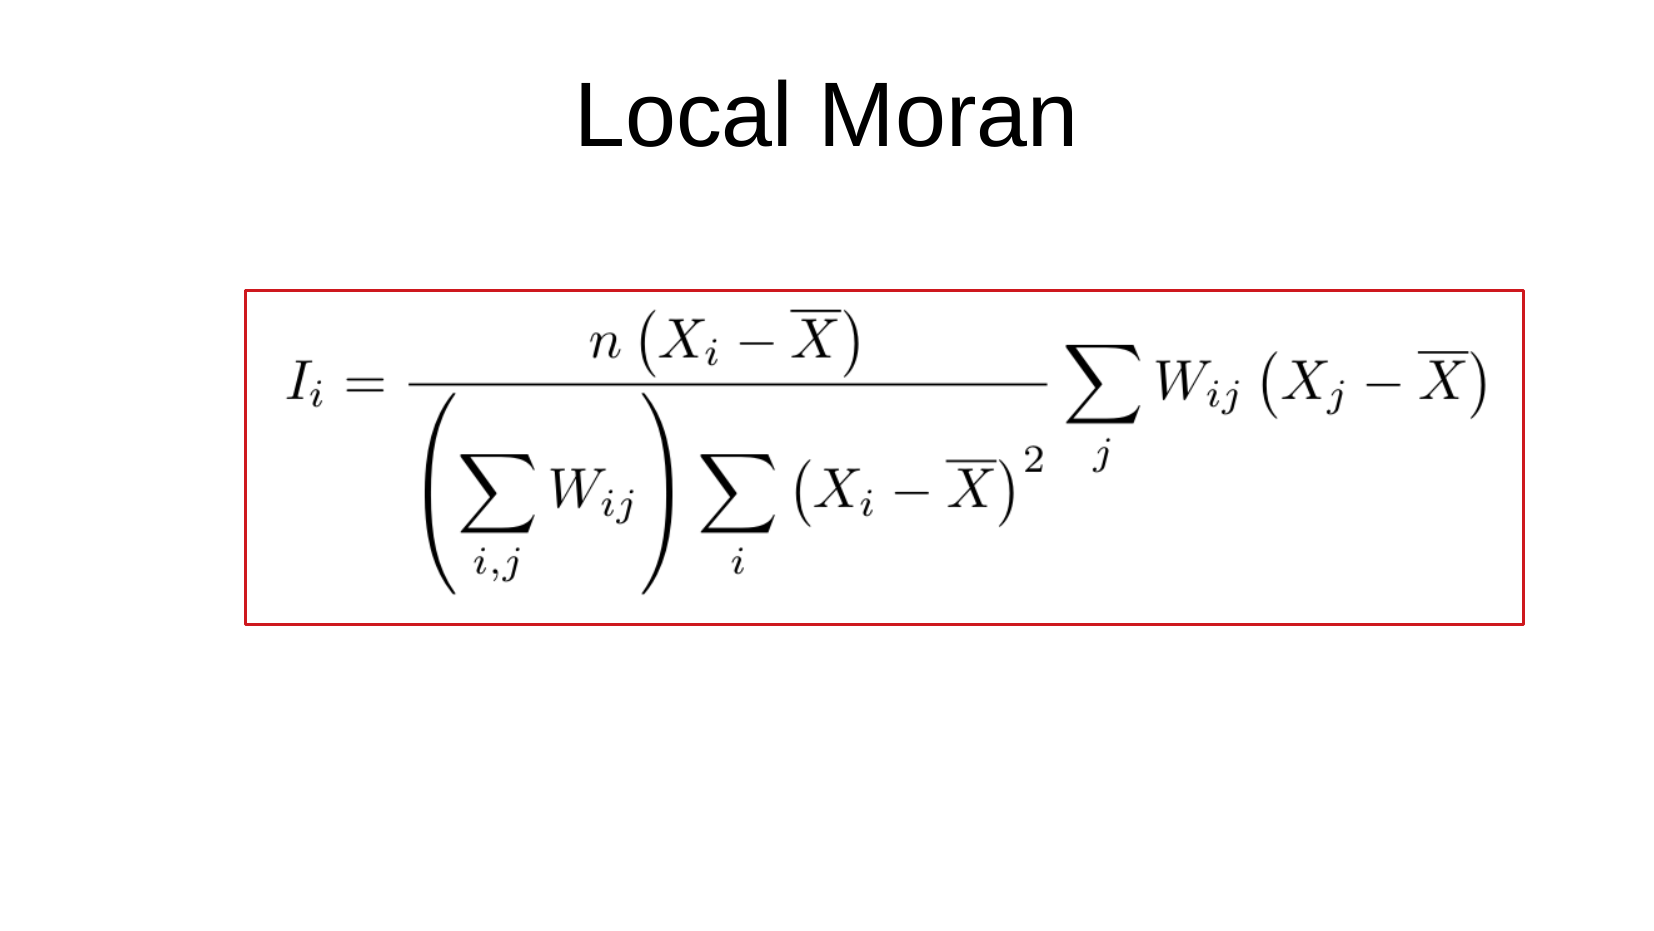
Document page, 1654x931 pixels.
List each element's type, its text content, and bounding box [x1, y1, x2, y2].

picture [246, 291, 1522, 624]
title Local Moran [82, 37, 1571, 193]
